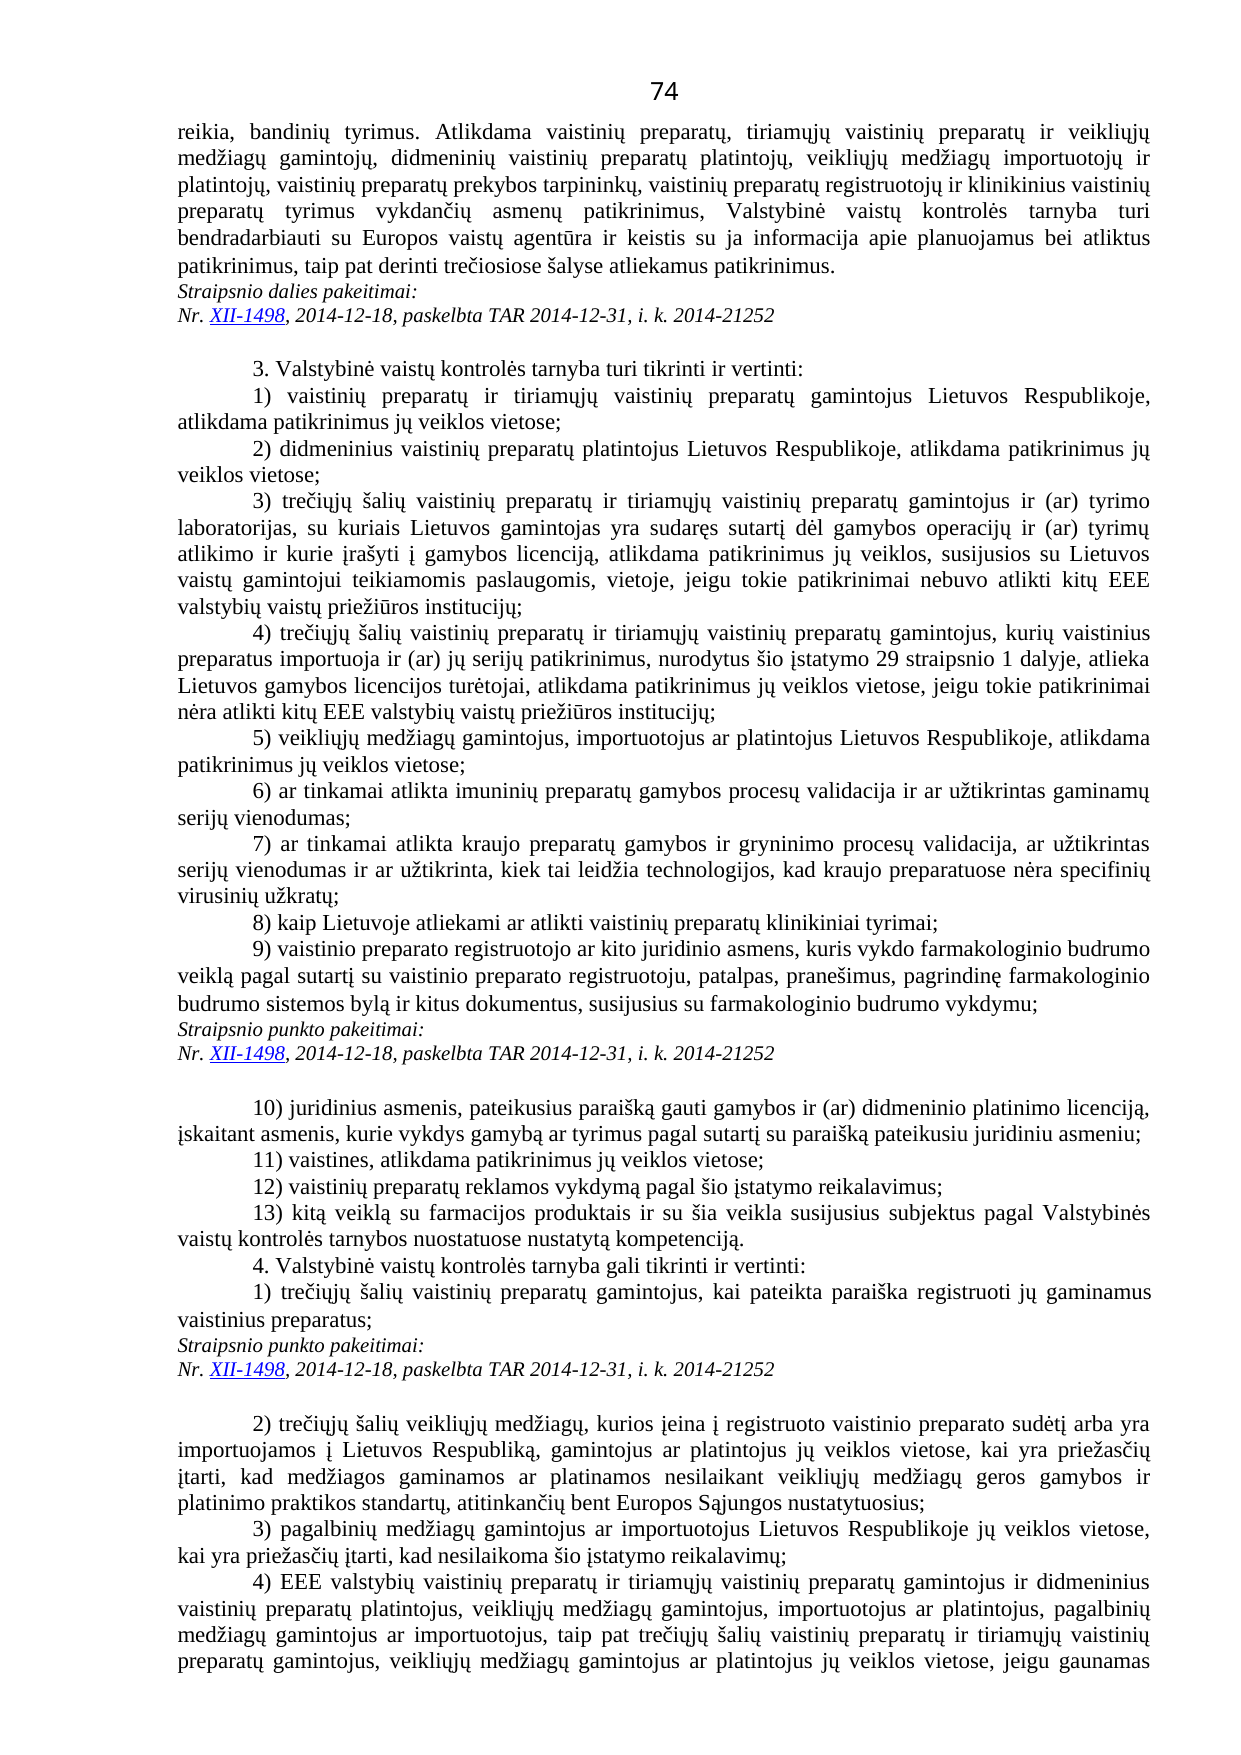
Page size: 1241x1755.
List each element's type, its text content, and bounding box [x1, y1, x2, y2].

text 6) ar tinkamai atlikta imuninių preparatų gamybos procesų validacija ir ar užtikrintas gaminamų serijų vienodumas; [177, 777, 1152, 830]
text 4) trečiųjų šalių vaistinių preparatų ir tiriamųjų vaistinių preparatų gamintojus, kurių vaistinius preparatus importuoja ir (ar) jų serijų patikrinimus, nurodytus šio įstatymo 29 straipsnio 1 dalyje, atlieka Lietuvos gamybos licencijos turėtojai, atlikdama patikrinimus jų veiklos vietose, jeigu tokie patikrinimai nėra atlikti kitų EEE valstybių vaistų priežiūros institucijų; [177, 619, 1152, 724]
text 7) ar tinkamai atlikta kraujo preparatų gamybos ir gryninimo procesų validacija, ar užtikrintas serijų vienodumas ir ar užtikrinta, kiek tai leidžia technologijos, kad kraujo preparatuose nėra specifinių virusinių užkratų; [177, 830, 1152, 909]
text 1) vaistinių preparatų ir tiriamųjų vaistinių preparatų gamintojus Lietuvos Respublikoje, atlikdama patikrinimus jų veiklos vietose; [177, 382, 1152, 434]
text 10) juridinius asmenis, pateikusius paraišką gauti gamybos ir (ar) didmeninio platinimo licenciją, įskaitant asmenis, kurie vykdys gamybą ar tyrimus pagal sutartį su paraišką pateikusiu juridiniu asmeniu; [177, 1094, 1152, 1146]
text 2) didmeninius vaistinių preparatų platintojus Lietuvos Respublikoje, atlikdama patikrinimus jų veiklos vietose; [177, 434, 1152, 487]
text 4. Valstybinė vaistų kontrolės tarnyba gali tikrinti ir vertinti: [177, 1252, 1152, 1278]
text reikia, bandinių tyrimus. Atlikdama vaistinių preparatų, tiriamųjų vaistinių preparatų ir veikliųjų medžiagų gamintojų, didmeninių vaistinių preparatų platintojų, veikliųjų medžiagų importuotojų ir platintojų, vaistinių preparatų prekybos tarpininkų, vaistinių preparatų registruotojų ir klinikinius vaistinių preparatų tyrimus vykdančių asmenų patikrinimus, Valstybinė vaistų kontrolės tarnyba turi bendradarbiauti su Europos vaistų agentūra ir keistis su ja informacija apie planuojamus bei atliktus patikrinimus, taip pat derinti trečiosiose šalyse atliekamus patikrinimus. [177, 118, 1152, 279]
text Straipsnio dalies pakeitimai: [177, 279, 1152, 303]
text 3) trečiųjų šalių vaistinių preparatų ir tiriamųjų vaistinių preparatų gamintojus ir (ar) tyrimo laboratorijas, su kuriais Lietuvos gamintojas yra sudaręs sutartį dėl gamybos operacijų ir (ar) tyrimų atlikimo ir kurie įrašyti į gamybos licenciją, atlikdama patikrinimus jų veiklos, susijusios su Lietuvos vaistų gamintojui teikiamomis paslaugomis, vietoje, jeigu tokie patikrinimai nebuvo atlikti kitų EEE valstybių vaistų priežiūros institucijų; [177, 487, 1152, 619]
text Nr. XII-1498, 2014-12-18, paskelbta TAR 2014-12-31, i. k. 2014-21252 [177, 1041, 1152, 1065]
text 1) trečiųjų šalių vaistinių preparatų gamintojus, kai pateikta paraiška registruoti jų gaminamus vaistinius preparatus; [177, 1278, 1152, 1333]
text 13) kitą veiklą su farmacijos produktais ir su šia veikla susijusius subjektus pagal Valstybinės vaistų kontrolės tarnybos nuostatuose nustatytą kompetenciją. [177, 1199, 1152, 1252]
text 8) kaip Lietuvoje atliekami ar atlikti vaistinių preparatų klinikiniai tyrimai; [177, 909, 1152, 935]
text 3. Valstybinė vaistų kontrolės tarnyba turi tikrinti ir vertinti: [177, 356, 1152, 382]
text 9) vaistinio preparato registruotojo ar kito juridinio asmens, kuris vykdo farmakologinio budrumo veiklą pagal sutartį su vaistinio preparato registruotoju, patalpas, pranešimus, pagrindinę farmakologinio budrumo sistemos bylą ir kitus dokumentus, susijusius su farmakologinio budrumo vykdymu; [177, 935, 1152, 1017]
text 5) veikliųjų medžiagų gamintojus, importuotojus ar platintojus Lietuvos Respublikoje, atlikdama patikrinimus jų veiklos vietose; [177, 724, 1152, 777]
text 4) EEE valstybių vaistinių preparatų ir tiriamųjų vaistinių preparatų gamintojus ir didmeninius vaistinių preparatų platintojus, veikliųjų medžiagų gamintojus, importuotojus ar platintojus, pagalbinių medžiagų gamintojus ar importuotojus, taip pat trečiųjų šalių vaistinių preparatų ir tiriamųjų vaistinių preparatų gamintojus, veikliųjų medžiagų gamintojus ar platintojus jų veiklos vietose, jeigu gaunamas [177, 1568, 1152, 1674]
text 2) trečiųjų šalių veikliųjų medžiagų, kurios įeina į registruoto vaistinio preparato sudėtį arba yra importuojamos į Lietuvos Respubliką, gamintojus ar platintojus jų veiklos vietose, kai yra priežasčių įtarti, kad medžiagos gaminamos ar platinamos nesilaikant veikliųjų medžiagų geros gamybos ir platinimo praktikos standartų, atitinkančių bent Europos Sąjungos nustatytuosius; [177, 1410, 1152, 1516]
text 3) pagalbinių medžiagų gamintojus ar importuotojus Lietuvos Respublikoje jų veiklos vietose, kai yra priežasčių įtarti, kad nesilaikoma šio įstatymo reikalavimų; [177, 1516, 1152, 1568]
text Straipsnio punkto pakeitimai: [177, 1333, 1152, 1357]
text 11) vaistines, atlikdama patikrinimus jų veiklos vietose; [177, 1146, 1152, 1173]
text Nr. XII-1498, 2014-12-18, paskelbta TAR 2014-12-31, i. k. 2014-21252 [177, 303, 1152, 327]
text Nr. XII-1498, 2014-12-18, paskelbta TAR 2014-12-31, i. k. 2014-21252 [177, 1357, 1152, 1381]
text 12) vaistinių preparatų reklamos vykdymą pagal šio įstatymo reikalavimus; [177, 1173, 1152, 1199]
text Straipsnio punkto pakeitimai: [177, 1017, 1152, 1041]
